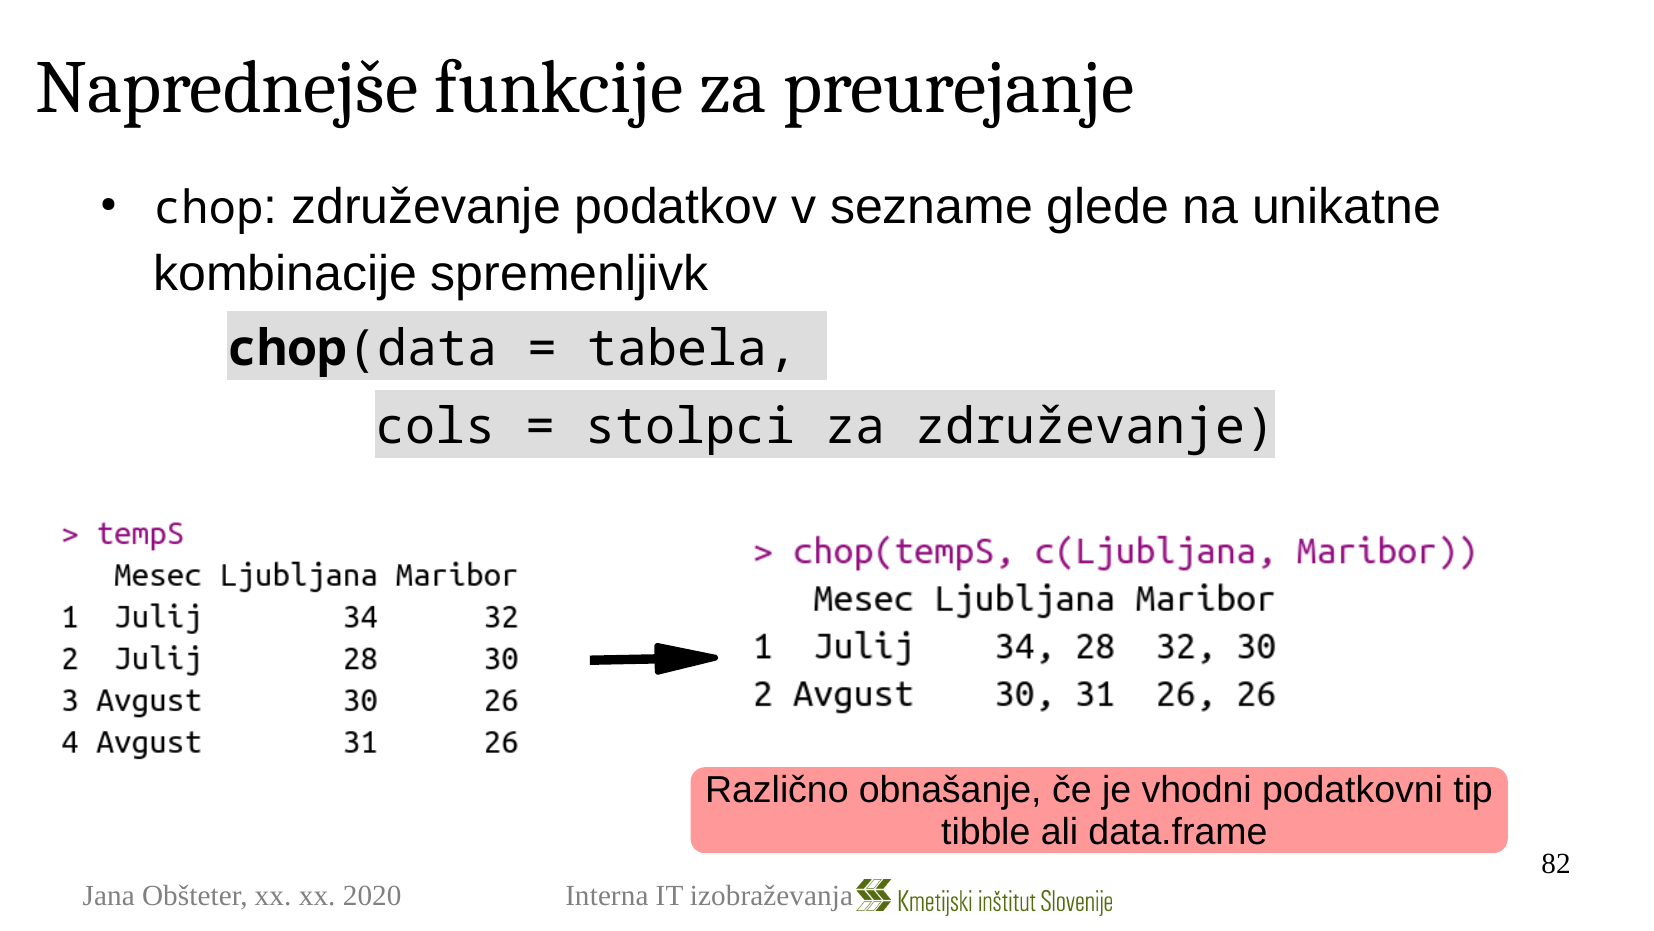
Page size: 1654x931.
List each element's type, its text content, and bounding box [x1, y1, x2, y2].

picture [743, 526, 1488, 722]
picture [55, 510, 534, 768]
title Naprednejše funkcije za preurejanje [35, 21, 1524, 154]
list chop: združevanje podatkov v sezname glede na unikatne kombinacije spremenljivk chop(data = tabela, cols = stolpci za združevanje) [82, 165, 1642, 827]
picture [856, 879, 1112, 916]
text_box Različno obnašanje, če je vhodni podatkovni tip tibble ali data.frame [690, 767, 1508, 854]
